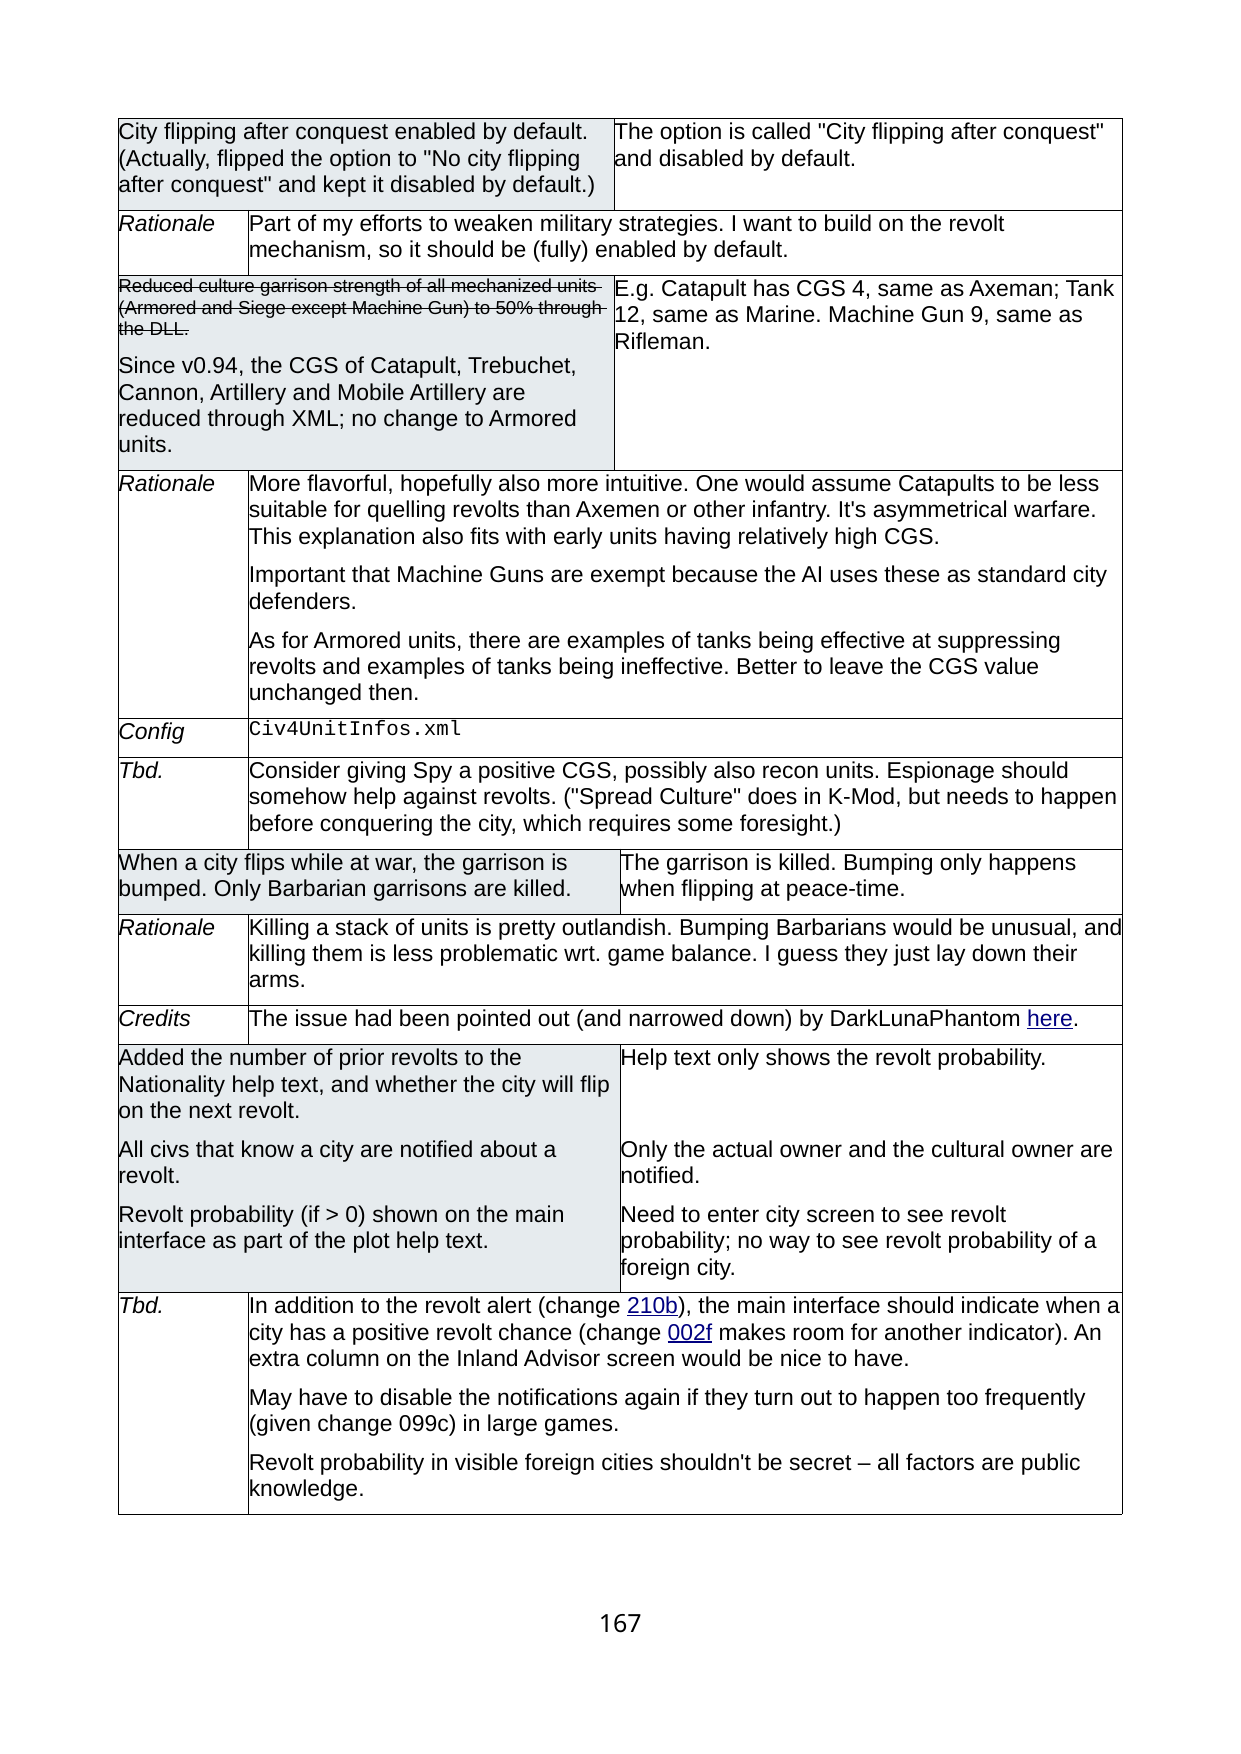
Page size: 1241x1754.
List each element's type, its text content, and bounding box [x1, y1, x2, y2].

table_cell Tbd. [119, 1293, 248, 1514]
table_cell When a city flips while at war, the garrison is bumped. Only Barbarian garrisons are killed. [119, 850, 620, 914]
table_cell The issue had been pointed out (and narrowed down) by DarkLunaPhantom here. [249, 1006, 1122, 1044]
table_cell Tbd. [119, 758, 248, 848]
table_cell Rationale [119, 915, 248, 1005]
table_cell Consider giving Spy a positive CGS, possibly also recon units. Espionage should somehow help against revolts. ("Spread Culture" does in K-Mod, but needs to happen before conquering the city, which requires some foresight.) [249, 758, 1122, 848]
table_cell E.g. Catapult has CGS 4, same as Axeman; Tank 12, same as Marine. Machine Gun 9, same as Rifleman. [615, 276, 1122, 470]
table_cell In addition to the revolt alert (change 210b), the main interface should indicate when a city has a positive revolt chance (change 002f makes room for another indicator). An extra column on the Inland Advisor screen would be nice to have. May have to disable the notifications again if they turn out to happen too frequently (given change 099c) in large games. Revolt probability in visible foreign cities shouldn't be secret – all factors are public knowledge. [249, 1293, 1122, 1514]
table_cell Help text only shows the revolt probability. Only the actual owner and the cultural owner are notified. Need to enter city screen to see revolt probability; no way to see revolt probability of a foreign city. [621, 1045, 1122, 1292]
table_cell Config [119, 719, 248, 757]
table_cell Killing a stack of units is pretty outlandish. Bumping Barbarians would be unusual, and killing them is less problematic wrt. game balance. I guess they just lay down their arms. [249, 915, 1122, 1005]
table_cell Civ4UnitInfos.xml [249, 719, 1122, 757]
table_cell The option is called "City flipping after conquest" and disabled by default. [615, 119, 1122, 210]
table_cell More flavorful, hopefully also more intuitive. One would assume Catapults to be less suitable for quelling revolts than Axemen or other infantry. It's asymmetrical warfare. This explanation also fits with early units having relatively high CGS. Important that Machine Guns are exempt because the AI uses these as standard city defenders. As for Armored units, there are examples of tanks being effective at suppressing revolts and examples of tanks being ineffective. Better to leave the CGS value unchanged then. [249, 471, 1122, 718]
table_cell Added the number of prior revolts to the Nationality help text, and whether the city will flip on the next revolt. All civs that know a city are notified about a revolt. Revolt probability (if > 0) shown on the main interface as part of the plot help text. [119, 1045, 620, 1292]
table_cell Rationale [119, 471, 248, 718]
table_cell Part of my efforts to weaken military strategies. I want to build on the revolt mechanism, so it should be (fully) enabled by default. [249, 211, 1122, 275]
table_cell City flipping after conquest enabled by default. (Actually, flipped the option to "No city flipping after conquest" and kept it disabled by default.) [119, 119, 614, 210]
table_cell Rationale [119, 211, 248, 275]
table_cell Reduced culture garrison strength of all mechanized units (Armored and Siege except Machine Gun) to 50% through the DLL. Since v0.94, the CGS of Catapult, Trebuchet, Cannon, Artillery and Mobile Artillery are reduced through XML; no change to Armored units. [119, 276, 614, 470]
table_cell Credits [119, 1006, 248, 1044]
table_cell The garrison is killed. Bumping only happens when flipping at peace-time. [621, 850, 1122, 914]
